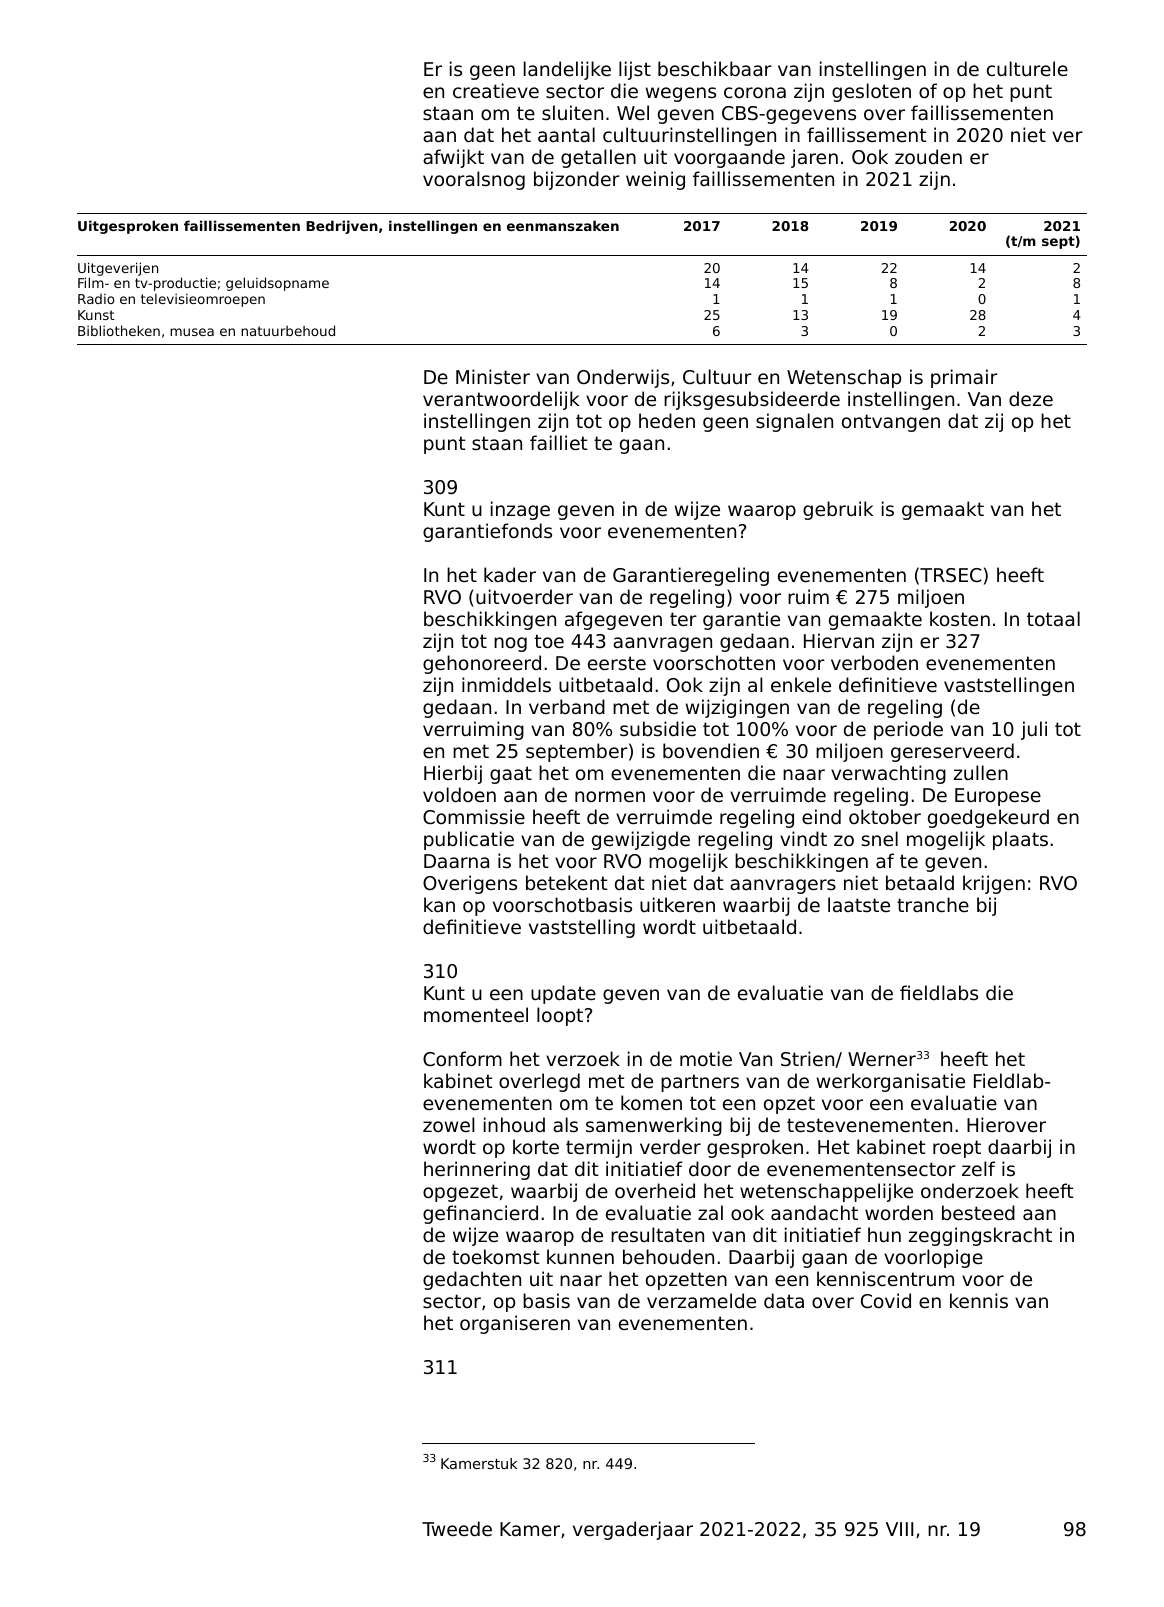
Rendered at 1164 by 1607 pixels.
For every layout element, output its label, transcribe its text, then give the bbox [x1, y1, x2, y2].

table_header 2021 (t/m sept) [992, 214, 1087, 255]
table_header Uitgesproken faillissementen Bedrijven, instellingen en eenmanszaken [77, 214, 638, 255]
text 311 [422, 1357, 1087, 1379]
table_cell 20 [638, 256, 726, 276]
table_cell 28 [904, 308, 992, 323]
table_cell 14 [726, 256, 815, 276]
table_cell 0 [815, 323, 903, 344]
text Er is geen landelijke lijst beschikbaar van instellingen in de culturele en creatieve sector die wegens corona zijn gesloten of op het punt staan om te sluiten. Wel geven CBS-gegevens over faillissementen aan dat het aantal cultuurinstellingen in faillissement in 2020 niet ver afwijkt van de getallen uit voorgaande jaren. Ook zouden er vooralsnog bijzonder weinig faillissementen in 2021 zijn. [422, 59, 1087, 191]
table_cell Radio en televisieomroepen [77, 292, 638, 308]
table_cell 14 [904, 256, 992, 276]
table_header 2018 [726, 214, 815, 255]
table_cell 1 [815, 292, 903, 308]
text 309 [422, 477, 1087, 499]
text 310 [422, 961, 1087, 983]
table_header 2020 [904, 214, 992, 255]
table_cell 1 [638, 292, 726, 308]
table_cell 8 [992, 276, 1087, 292]
table_cell Uitgeverijen [77, 256, 638, 276]
table_cell 4 [992, 308, 1087, 323]
table_cell 15 [726, 276, 815, 292]
text Kunt u inzage geven in de wijze waarop gebruik is gemaakt van het garantiefonds voor evenementen? [422, 499, 1087, 543]
text De Minister van Onderwijs, Cultuur en Wetenschap is primair verantwoordelijk voor de rijksgesubsideerde instellingen. Van deze instellingen zijn tot op heden geen signalen ontvangen dat zij op het punt staan failliet te gaan. [422, 367, 1087, 455]
table_header 2017 [638, 214, 726, 255]
table_cell 19 [815, 308, 903, 323]
table_cell Bibliotheken, musea en natuurbehoud [77, 323, 638, 344]
table_cell 25 [638, 308, 726, 323]
table_cell 13 [726, 308, 815, 323]
text Kunt u een update geven van de evaluatie van de fieldlabs die momenteel loopt? [422, 983, 1087, 1027]
table_cell 3 [726, 323, 815, 344]
table_cell Kunst [77, 308, 638, 323]
table_cell 2 [992, 256, 1087, 276]
table_cell 1 [992, 292, 1087, 308]
table_cell 0 [904, 292, 992, 308]
table_cell 1 [726, 292, 815, 308]
table_header 2019 [815, 214, 903, 255]
table_cell 2 [904, 323, 992, 344]
table_cell Film- en tv-productie; geluidsopname [77, 276, 638, 292]
text Kamerstuk 32 820, nr. 449. [422, 1452, 1087, 1474]
table_cell 8 [815, 276, 903, 292]
text Conform het verzoek in de motie Van Strien/ Werner heeft het kabinet overlegd met de partners van de werkorganisatie Fieldlab-evenementen om te komen tot een opzet voor een evaluatie van zowel inhoud als samenwerking bij de testevenementen. Hierover wordt op korte termijn verder gesproken. Het kabinet roept daarbij in herinnering dat dit initiatief door de evenementensector zelf is opgezet, waarbij de overheid het wetenschappelijke onderzoek heeft gefinancierd. In de evaluatie zal ook aandacht worden besteed aan de wijze waarop de resultaten van dit initiatief hun zeggingskracht in de toekomst kunnen behouden. Daarbij gaan de voorlopige gedachten uit naar het opzetten van een kenniscentrum voor de sector, op basis van de verzamelde data over Covid en kennis van het organiseren van evenementen. [422, 1049, 1087, 1335]
table_cell 22 [815, 256, 903, 276]
text In het kader van de Garantieregeling evenementen (TRSEC) heeft RVO (uitvoerder van de regeling) voor ruim € 275 miljoen beschikkingen afgegeven ter garantie van gemaakte kosten. In totaal zijn tot nog toe 443 aanvragen gedaan. Hiervan zijn er 327 gehonoreerd. De eerste voorschotten voor verboden evenementen zijn inmiddels uitbetaald. Ook zijn al enkele definitieve vaststellingen gedaan. In verband met de wijzigingen van de regeling (de verruiming van 80% subsidie tot 100% voor de periode van 10 juli tot en met 25 september) is bovendien € 30 miljoen gereserveerd. Hierbij gaat het om evenementen die naar verwachting zullen voldoen aan de normen voor de verruimde regeling. De Europese Commissie heeft de verruimde regeling eind oktober goedgekeurd en publicatie van de gewijzigde regeling vindt zo snel mogelijk plaats. Daarna is het voor RVO mogelijk beschikkingen af te geven. Overigens betekent dat niet dat aanvragers niet betaald krijgen: RVO kan op voorschotbasis uitkeren waarbij de laatste tranche bij definitieve vaststelling wordt uitbetaald. [422, 565, 1087, 939]
table_cell 3 [992, 323, 1087, 344]
table_cell 6 [638, 323, 726, 344]
table_cell 14 [638, 276, 726, 292]
table_cell 2 [904, 276, 992, 292]
